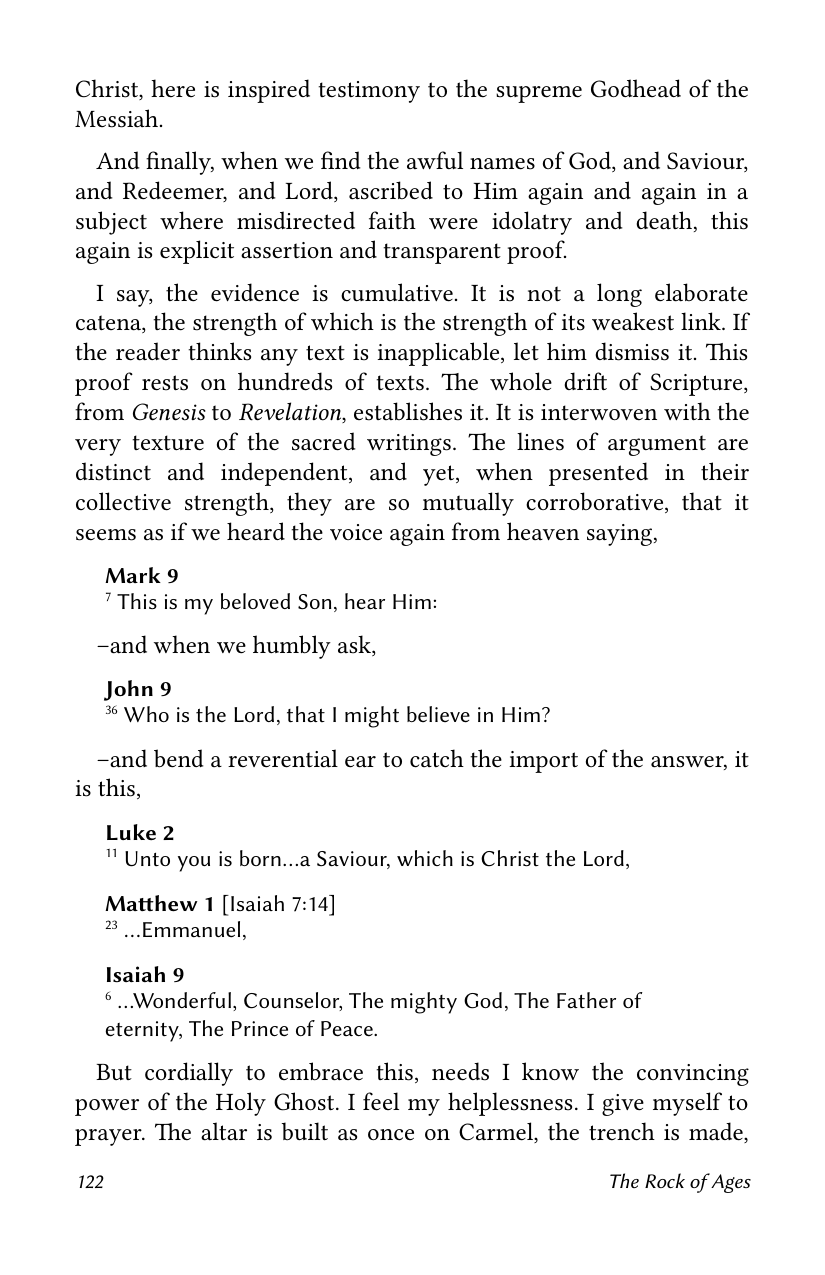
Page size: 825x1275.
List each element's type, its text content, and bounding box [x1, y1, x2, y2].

text 23 ...Emmanuel, [105, 917, 720, 943]
text –and bend a reverential ear to catch the import of the answer, it is this, [75, 744, 750, 803]
text Christ, here is inspired testimony to the supreme Godhead of the Messiah. [75, 75, 750, 133]
text But cordially to embrace this, needs I know the convincing power of the Holy Ghost. I feel my helplessness. I give myself to prayer. The altar is built as once on Carmel, the trench is made, [75, 1058, 750, 1147]
text And finally, when we find the awful names of God, and Saviour, and Redeemer, and Lord, ascribed to Him again and again in a subject where misdirected faith were idolatry and death, this again is explicit assertion and transparent proof. [75, 147, 750, 265]
text Mark 9 [105, 563, 750, 589]
text 7 This is my beloved Son, hear Him: [105, 589, 720, 615]
text 36 Who is the Lord, that I might believe in Him? [105, 702, 720, 728]
text Isaiah 9 [105, 962, 750, 988]
text John 9 [105, 676, 750, 702]
text 11 Unto you is born...a Saviour, which is Christ the Lord, [105, 846, 720, 872]
text 6 ...Wonderful, Counselor, The mighty God, The Father of eternity, The Prince of Peace. [105, 988, 720, 1042]
text Luke 2 [105, 819, 750, 846]
text –and when we humbly ask, [75, 631, 750, 660]
text Matthew 1 [Isaiah 7:14] [105, 891, 750, 917]
text I say, the evidence is cumulative. It is not a long elaborate catena, the strength of which is the strength of its weakest link. If the reader thinks any text is inapplicable, let him dismiss it. This proof rests on hundreds of texts. The whole drift of Scripture, from Genesis to Revelation, establishes it. It is interwoven with the very texture of the sacred writings. The lines of argument are distinct and independent, and yet, when presented in their collective strength, they are so mutually corroborative, that it seems as if we heard the voice again from heaven saying, [75, 278, 750, 546]
